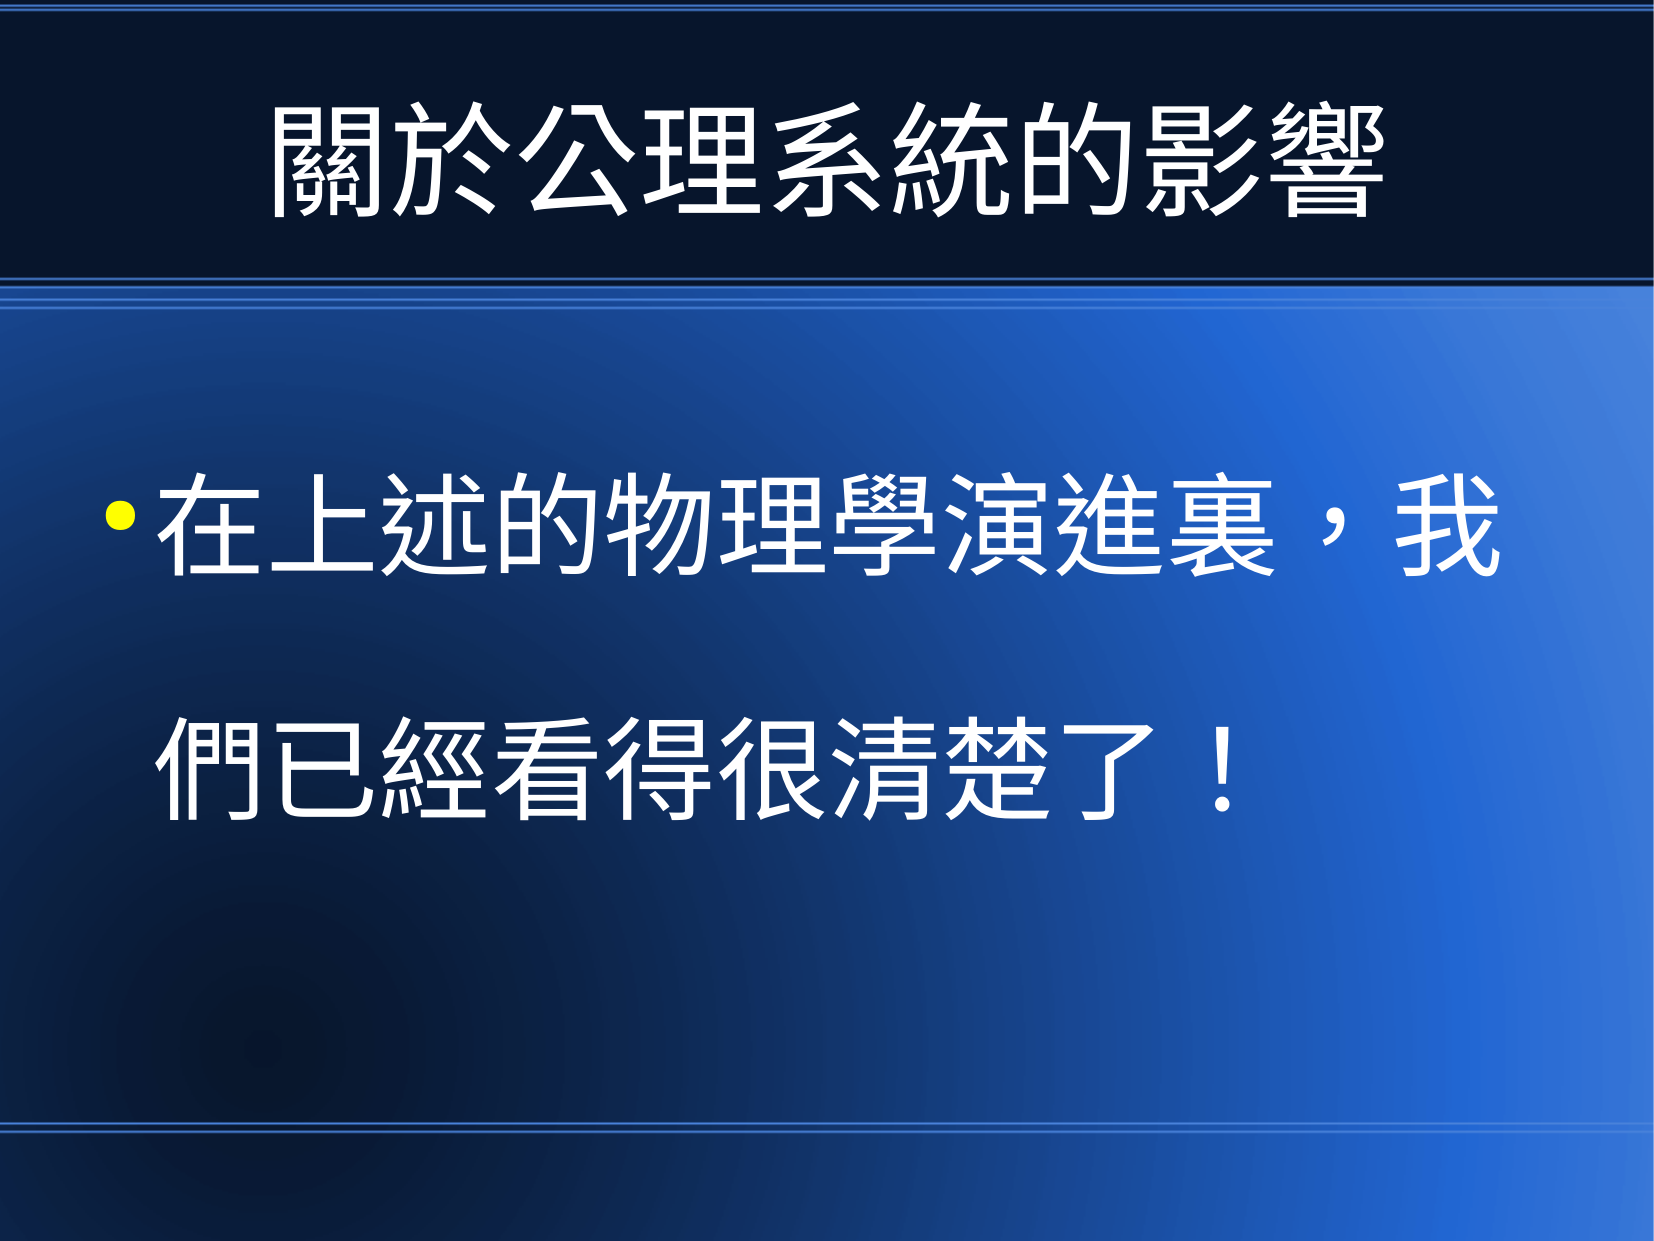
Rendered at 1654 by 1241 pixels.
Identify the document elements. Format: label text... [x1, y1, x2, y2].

list 在上述的物理學演進裏，我們已經看得很清楚了！ [82, 355, 1571, 1241]
title 關於公理系統的影響 [82, 49, 1571, 257]
picture [0, 0, 1654, 1241]
